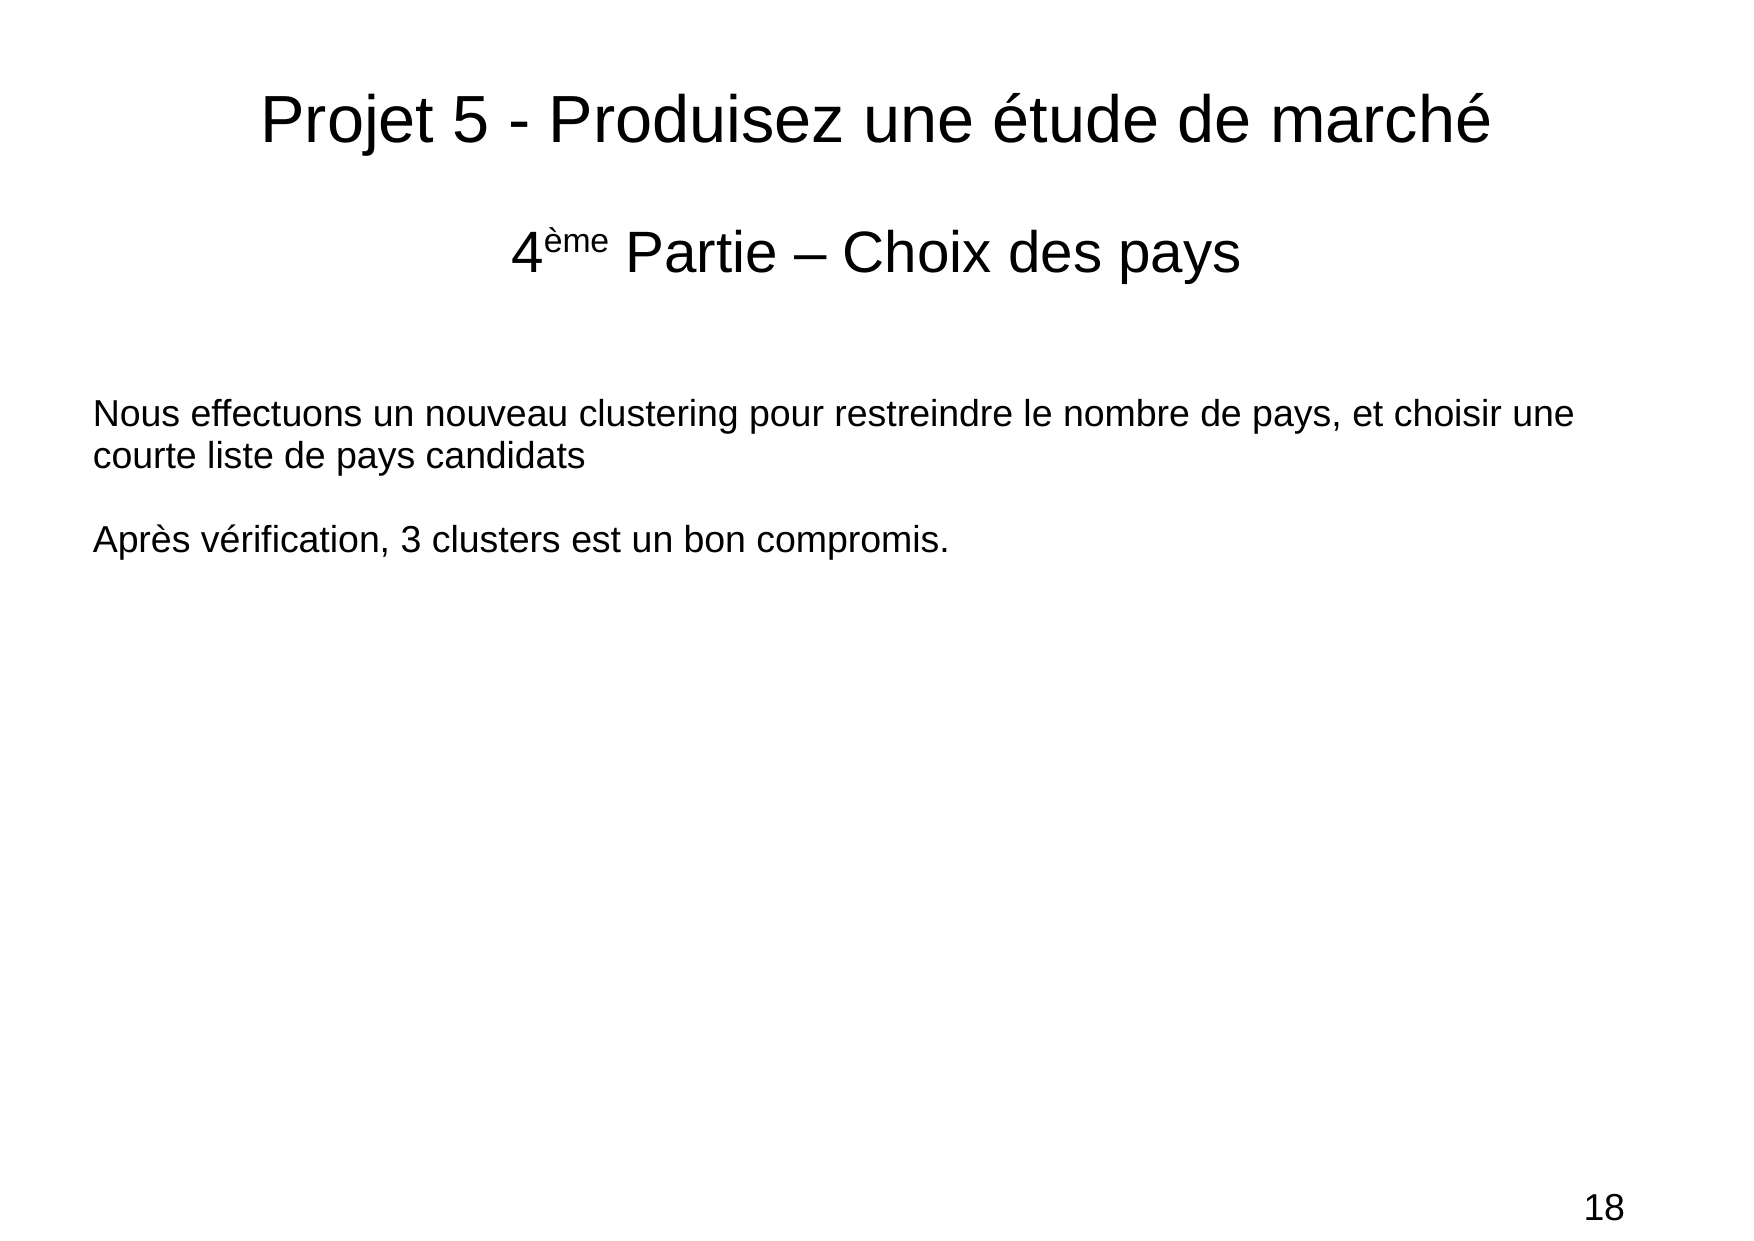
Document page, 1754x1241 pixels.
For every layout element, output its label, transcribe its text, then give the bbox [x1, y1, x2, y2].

title Projet 5 - Produisez une étude de marché [140, 48, 1614, 188]
text_box [1568, 1178, 1754, 1241]
subtitle 4ème Partie – Choix des pays [140, 188, 1614, 316]
text_box Nous effectuons un nouveau clustering pour restreindre le nombre de pays, et choisir une courte liste de pays candidats Après vérification, 3 clusters est un bon compromis. [78, 385, 1678, 569]
